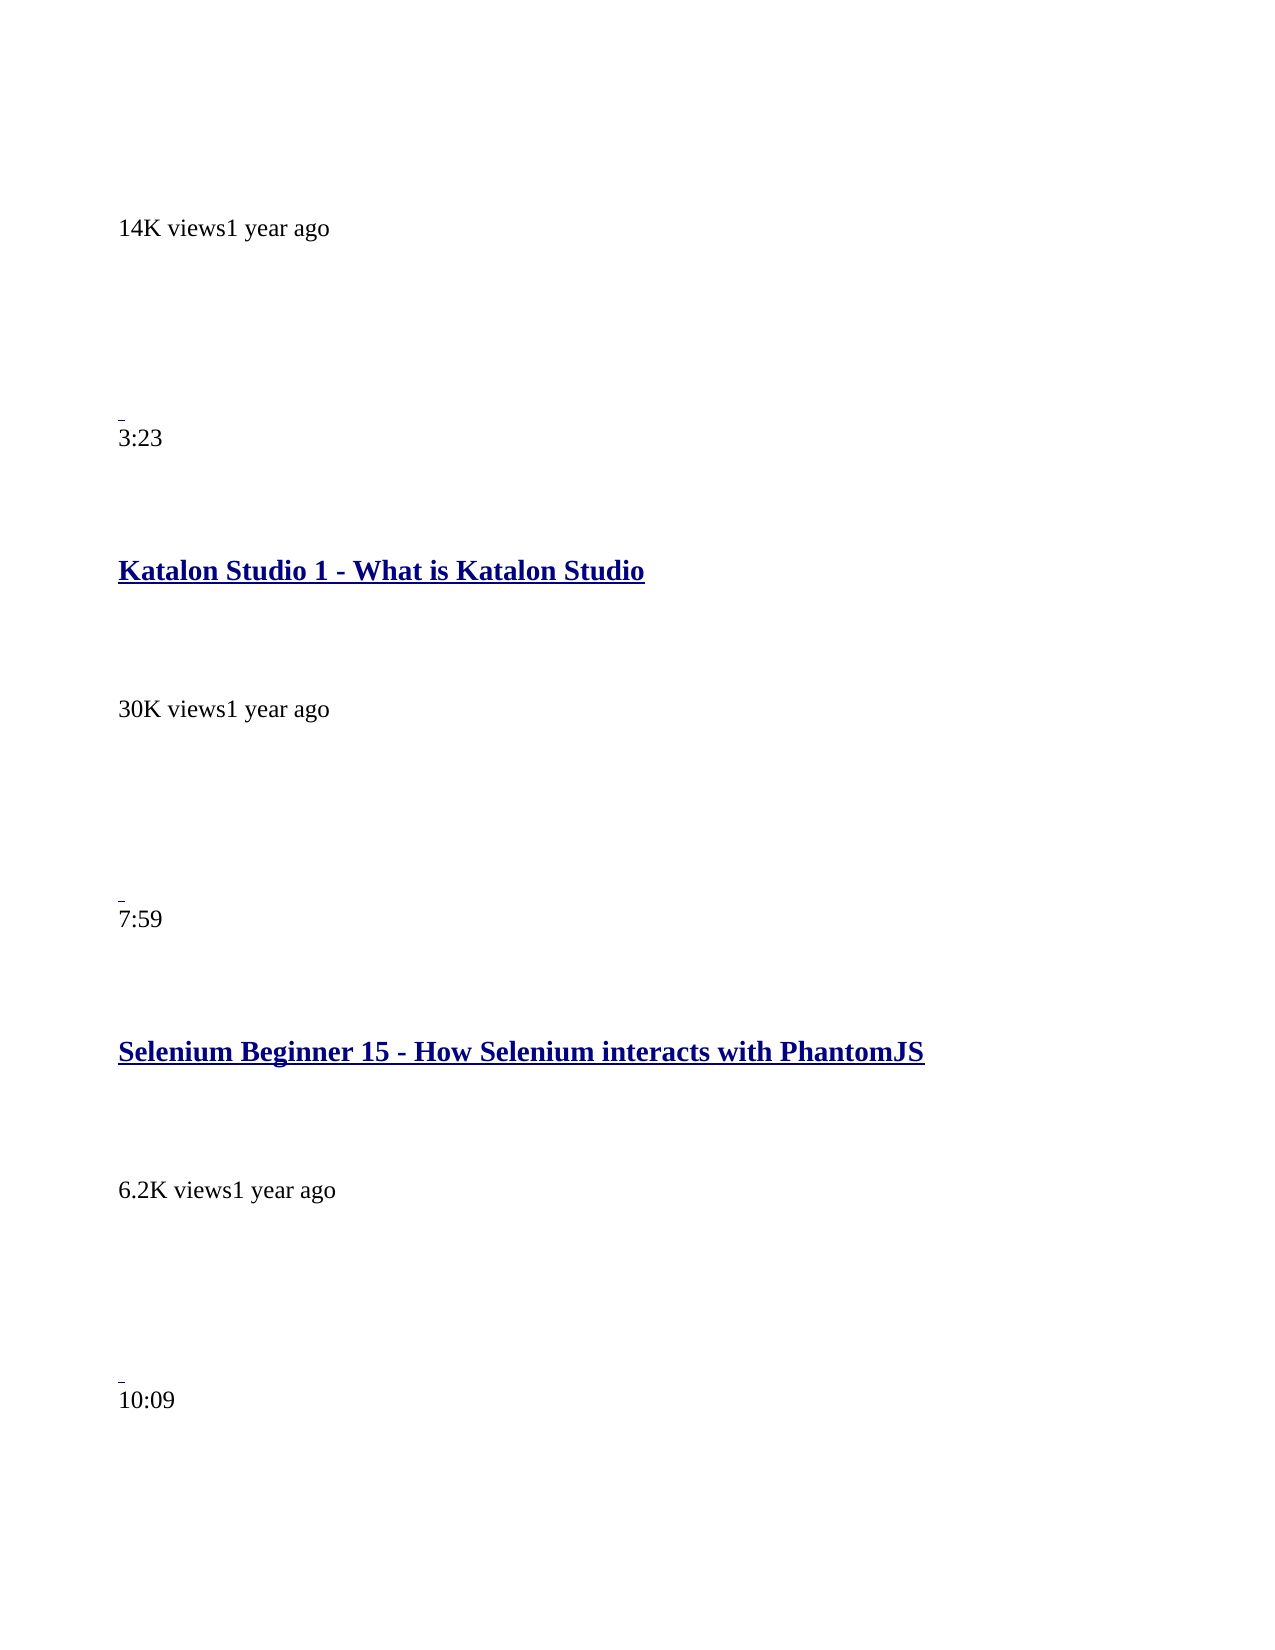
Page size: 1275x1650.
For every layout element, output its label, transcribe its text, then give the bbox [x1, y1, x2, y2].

text 14K views1 year ago [118, 213, 1157, 242]
text 3:23 [118, 423, 1157, 452]
text 6.2K views1 year ago [118, 1175, 1157, 1204]
text 30K views1 year ago [118, 694, 1157, 723]
subtitle Selenium Beginner 15 - How Selenium interacts with PhantomJS [118, 1034, 1157, 1068]
text 7:59 [118, 904, 1157, 933]
subtitle Katalon Studio 1 - What is Katalon Studio [118, 553, 1157, 587]
text 10:09 [118, 1386, 1157, 1414]
